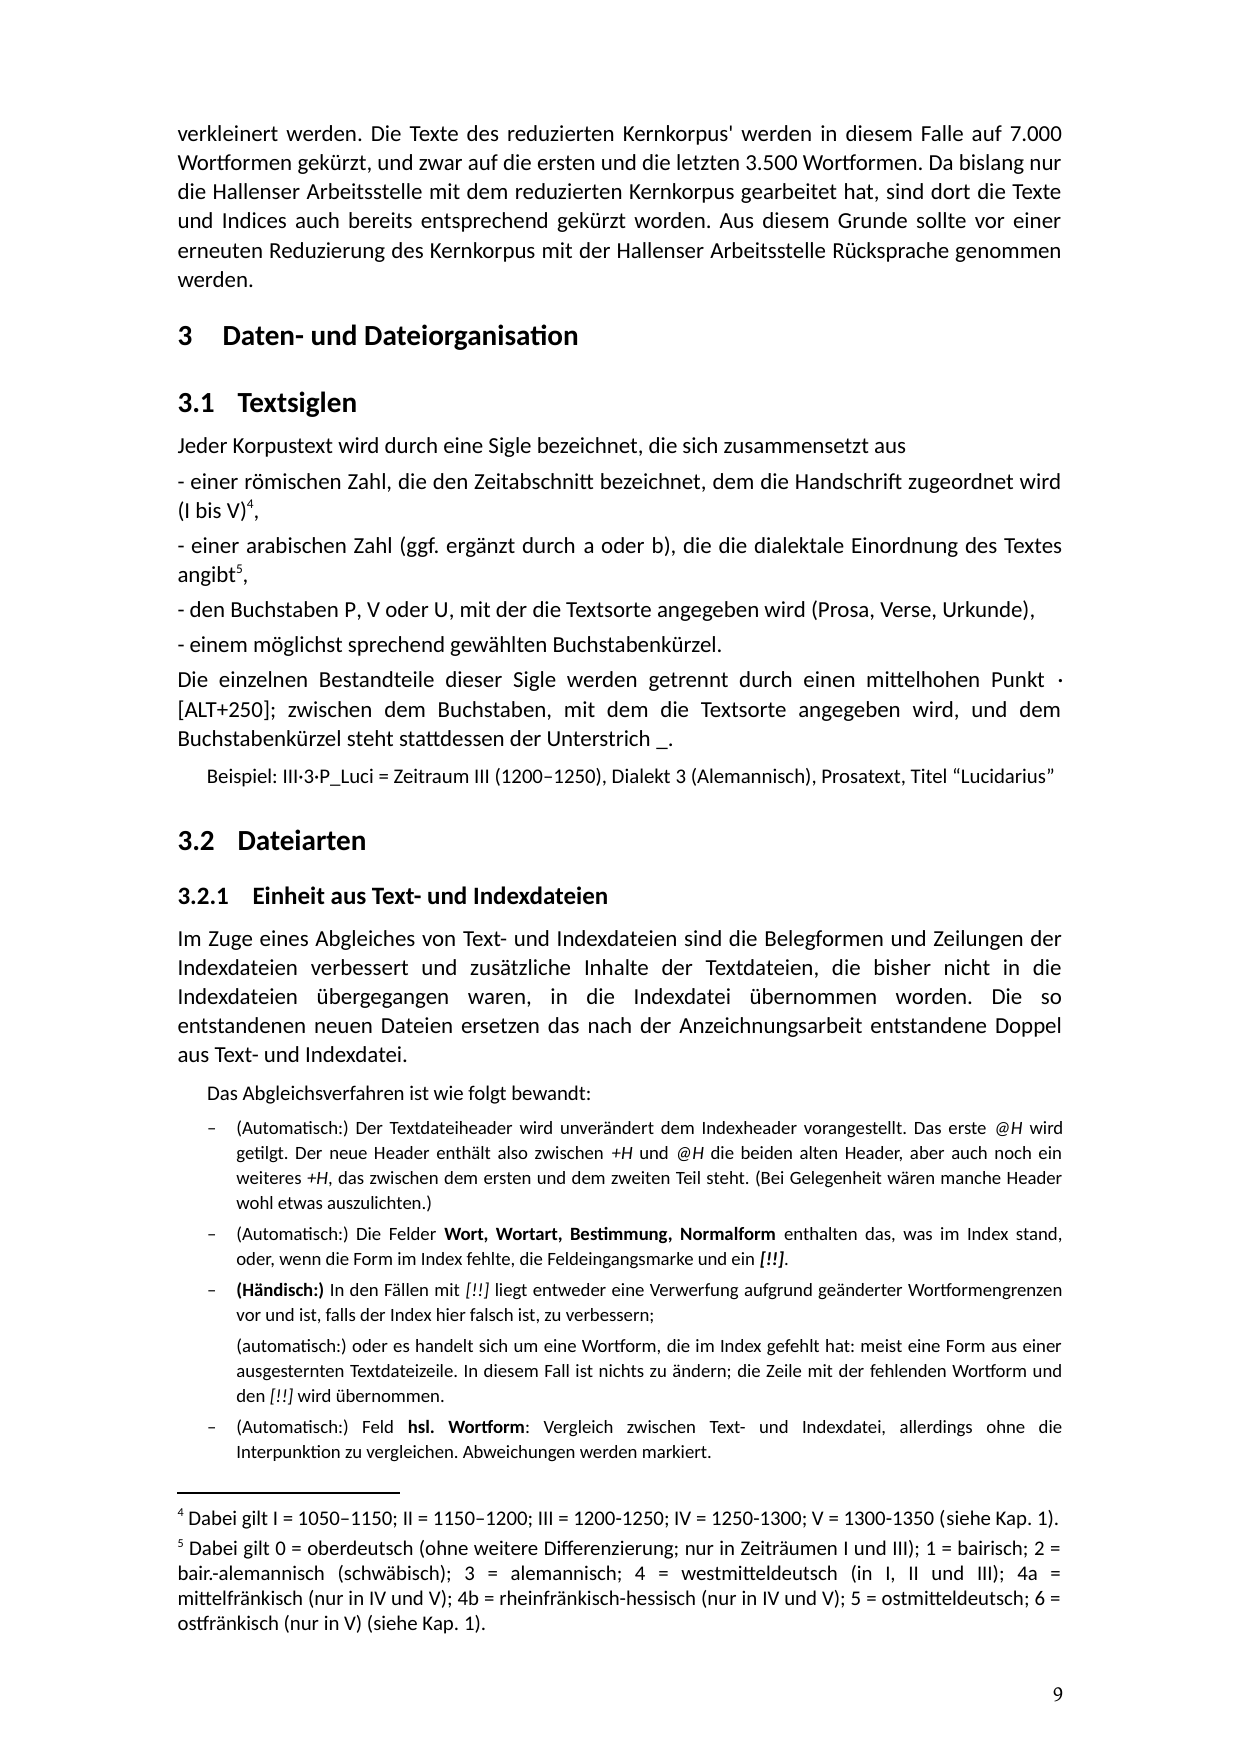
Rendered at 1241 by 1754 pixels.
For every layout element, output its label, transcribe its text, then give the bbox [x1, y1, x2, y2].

text – (Automatisch:) Feld hsl. Wortform: Vergleich zwischen Text- und Indexdatei, allerdings ohne die Interpunktion zu vergleichen. Abweichungen werden markiert. [207, 1413, 1063, 1463]
text Beispiel: III·3·P_Luci = Zeitraum III (1200–1250), Dialekt 3 (Alemannisch), Prosatext, Titel “Lucidarius” [207, 760, 1063, 789]
text - einer römischen Zahl, die den Zeitabschnitt bezeichnet, dem die Handschrift zugeordnet wird (I bis V), [177, 466, 1063, 524]
text Jeder Korpustext wird durch eine Sigle bezeichnet, die sich zusammensetzt aus [177, 431, 1063, 460]
text Im Zuge eines Abgleiches von Text- und Indexdateien sind die Belegformen und Zeilungen der Indexdateien verbessert und zusätzliche Inhalte der Textdateien, die bisher nicht in die Indexdateien übergegangen waren, in die Indexdatei übernommen worden. Die so entstandenen neuen Dateien ersetzen das nach der Anzeichnungsarbeit entstandene Doppel aus Text- und Indexdatei. [177, 923, 1063, 1069]
subtitle Daten- und Dateiorganisation [177, 322, 1063, 351]
text (automatisch:) oder es handelt sich um eine Wortform, die im Index gefehlt hat: meist eine Form aus einer ausgesternten Textdateizeile. In diesem Fall ist nichts zu ändern; die Zeile mit der fehlenden Wortform und den [!!] wird übernommen. [236, 1332, 1063, 1407]
text – (Automatisch:) Die Felder Wort, Wortart, Bestimmung, Normalform enthalten das, was im Index stand, oder, wenn die Form im Index fehlte, die Feldeingangsmarke und ein [!!]. [207, 1220, 1063, 1270]
text Die einzelnen Bestandteile dieser Sigle werden getrennt durch einen mittelhohen Punkt · [ALT+250]; zwischen dem Buchstaben, mit dem die Textsorte angegeben wird, und dem Buchstabenkürzel steht stattdessen der Unterstrich _. [177, 664, 1063, 752]
text – (Automatisch:) Der Textdateiheader wird unverändert dem Indexheader vorangestellt. Das erste @H wird getilgt. Der neue Header enthält also zwischen +H und @H die beiden alten Header, aber auch noch ein weiteres +H, das zwischen dem ersten und dem zweiten Teil steht. (Bei Gelegenheit wären manche Header wohl etwas auszulichten.) [207, 1114, 1063, 1214]
text Das Abgleichsverfahren ist wie folgt bewandt: [207, 1077, 1063, 1106]
text verkleinert werden. Die Texte des reduzierten Kernkorpus' werden in diesem Falle auf 7.000 Wortformen gekürzt, und zwar auf die ersten und die letzten 3.500 Wortformen. Da bislang nur die Hallenser Arbeitsstelle mit dem reduzierten Kernkorpus gearbeitet hat, sind dort die Texte und Indices auch bereits entsprechend gekürzt worden. Aus diesem Grunde sollte vor einer erneuten Reduzierung des Kernkorpus mit der Hallenser Arbeitsstelle Rücksprache genommen werden. [177, 118, 1063, 293]
text - den Buchstaben P, V oder U, mit der die Textsorte angegeben wird (Prosa, Verse, Urkunde), [177, 594, 1063, 623]
text – (Händisch:) In den Fällen mit [!!] liegt entweder eine Verwerfung aufgrund geänderter Wortformengrenzen vor und ist, falls der Index hier falsch ist, zu verbessern; [207, 1276, 1063, 1326]
text Dabei gilt 0 = oberdeutsch (ohne weitere Differenzierung; nur in Zeiträumen I und III); 1 = bairisch; 2 = bair.-alemannisch (schwäbisch); 3 = alemannisch; 4 = westmitteldeutsch (in I, II und III); 4a = mittelfränkisch (nur in IV und V); 4b = rheinfränkisch-hessisch (nur in IV und V); 5 = ostmitteldeutsch; 6 = ostfränkisch (nur in V) (siehe Kap. 1). [177, 1536, 1063, 1636]
text - einem möglichst sprechend gewählten Buchstabenkürzel. [177, 629, 1063, 658]
subtitle Einheit aus Text- und Indexdateien [177, 881, 1063, 910]
text Dabei gilt I = 1050–1150; II = 1150–1200; III = 1200-1250; IV = 1250-1300; V = 1300-1350 (siehe Kap. 1). [177, 1505, 1063, 1530]
subtitle Dateiarten [177, 827, 1063, 856]
text - einer arabischen Zahl (ggf. ergänzt durch a oder b), die die dialektale Einordnung des Textes angibt, [177, 530, 1063, 588]
subtitle Textsiglen [177, 389, 1063, 418]
